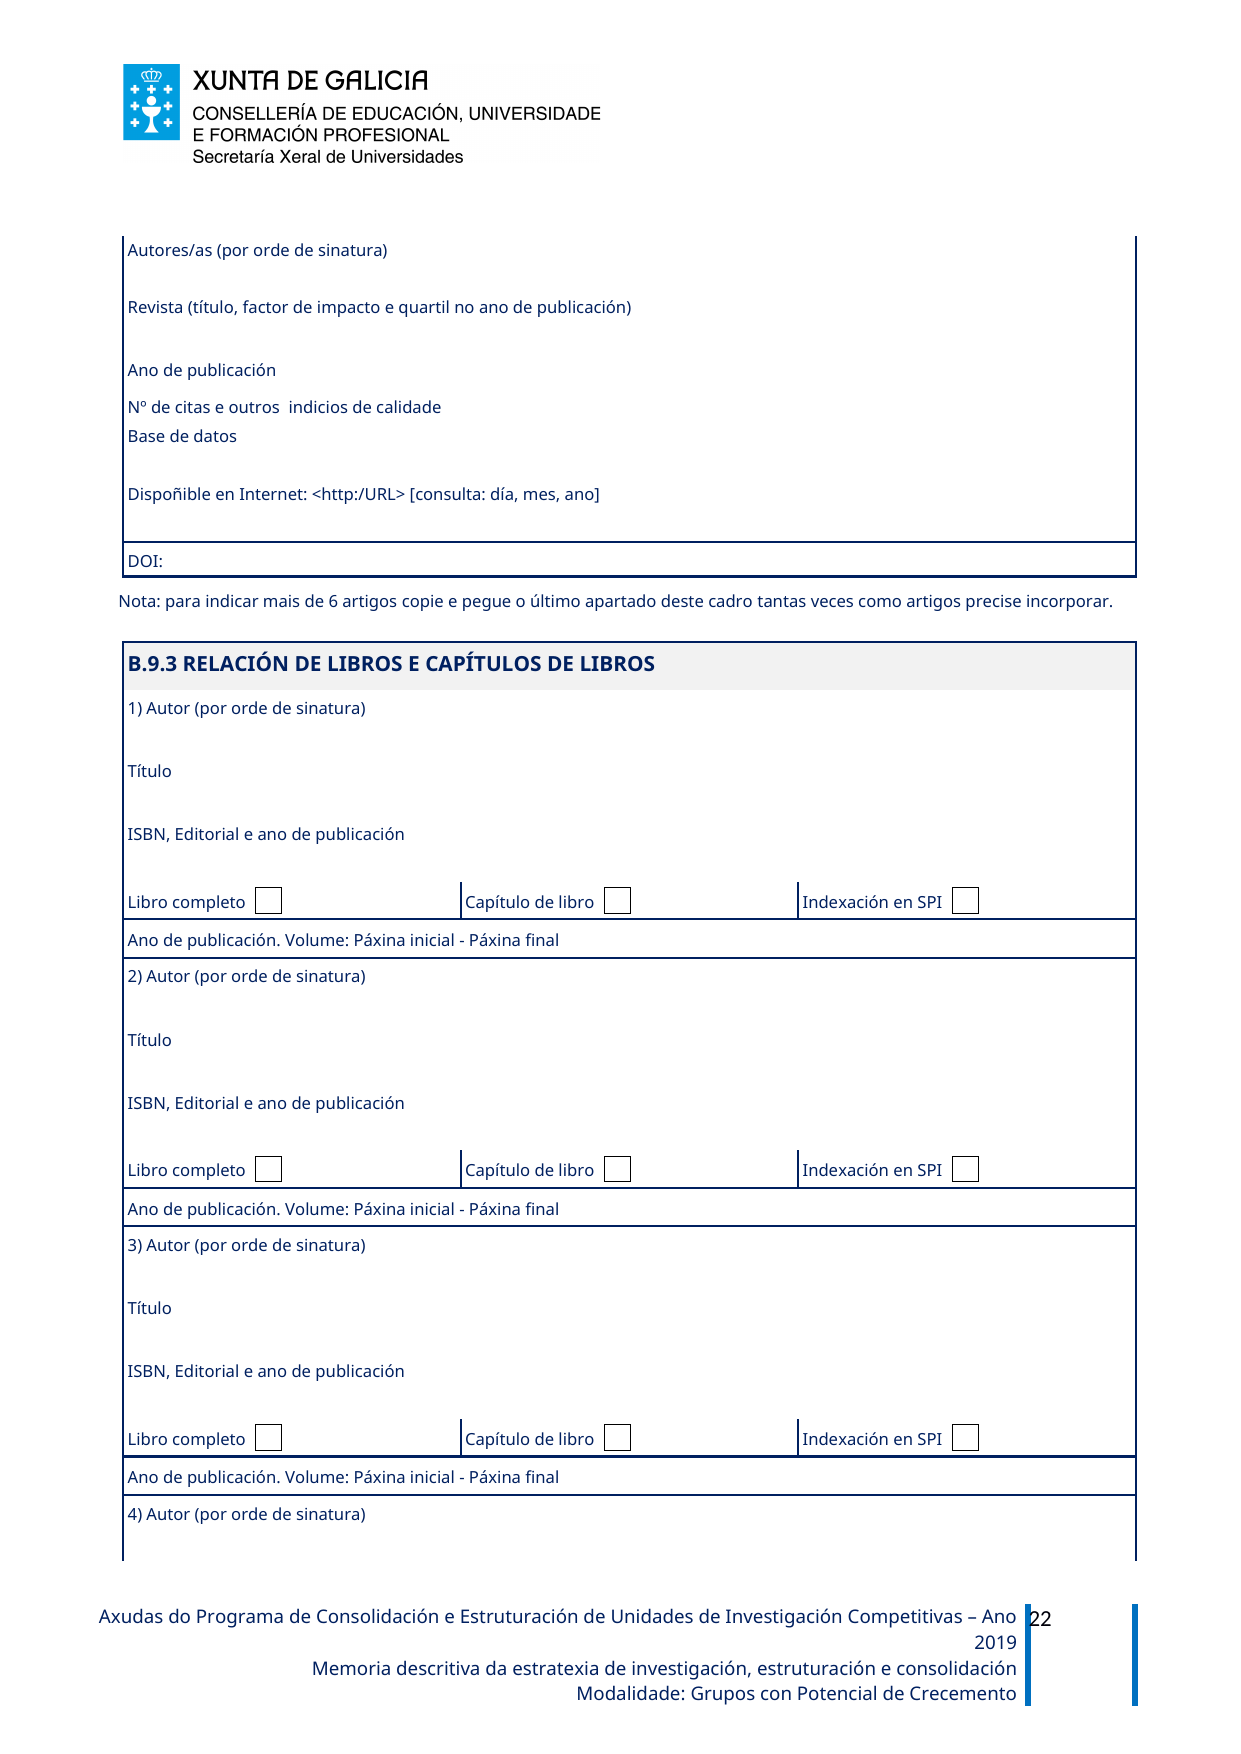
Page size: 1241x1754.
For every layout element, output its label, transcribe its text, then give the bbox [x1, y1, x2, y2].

table_cell Revista (título, factor de impacto e quartil no ano de publicación) [124, 293, 1135, 350]
table_cell ISBN, Editorial e ano de publicación [124, 819, 1135, 882]
table_cell Capítulo de libro [462, 1419, 797, 1455]
table_cell Ano de publicación. Volume: Páxina inicial - Páxina final [124, 1189, 1135, 1225]
table_cell Título [124, 1293, 1135, 1356]
table_cell 3) Autor (por orde de sinatura) [124, 1227, 1135, 1293]
table_cell Nº de citas e outros indicios de calidade [124, 387, 1135, 423]
table_cell 2) Autor (por orde de sinatura) [124, 959, 1135, 1024]
table_cell Libro completo [124, 1419, 460, 1455]
table_cell Capítulo de libro [462, 882, 797, 918]
picture [123, 64, 601, 163]
table_cell Indexación en SPI [799, 882, 1135, 918]
table_cell Libro completo [124, 882, 460, 918]
table_cell Título [124, 755, 1135, 818]
table_cell Indexación en SPI [799, 1150, 1135, 1187]
table_cell Capítulo de libro [462, 1150, 797, 1187]
table_cell Ano de publicación [124, 350, 1135, 387]
table_cell Dispoñible en Internet: <http:/URL> [consulta: día, mes, ano] [124, 480, 1135, 541]
table_cell Indexación en SPI [799, 1419, 1135, 1455]
text Nota: para indicar mais de 6 artigos copie e pegue o último apartado deste cadro tantas veces como artigos precise incorporar. [118, 590, 1122, 613]
picture [131, 102, 139, 110]
table_cell 4) Autor (por orde de sinatura) [124, 1496, 1135, 1561]
picture [131, 86, 139, 93]
table_cell DOI: [124, 543, 1135, 575]
table_cell Libro completo [124, 1150, 460, 1187]
table_cell Ano de publicación. Volume: Páxina inicial - Páxina final [124, 920, 1135, 957]
table_cell ISBN, Editorial e ano de publicación [124, 1087, 1135, 1150]
picture [164, 119, 172, 126]
table_cell ISBN, Editorial e ano de publicación [124, 1356, 1135, 1419]
picture [164, 102, 172, 110]
picture [148, 86, 155, 93]
table_header B.9.3 RELACIÓN DE LIBROS E CAPÍTULOS DE LIBROS [124, 643, 1135, 690]
table_cell Ano de publicación. Volume: Páxina inicial - Páxina final [124, 1458, 1135, 1494]
picture [164, 86, 172, 93]
table_cell Autores/as (por orde de sinatura) [124, 236, 1135, 293]
table_cell Título [124, 1024, 1135, 1087]
table_cell Base de datos [124, 423, 1135, 480]
picture [143, 97, 160, 132]
picture [131, 119, 139, 126]
table_cell 1) Autor (por orde de sinatura) [124, 690, 1135, 755]
